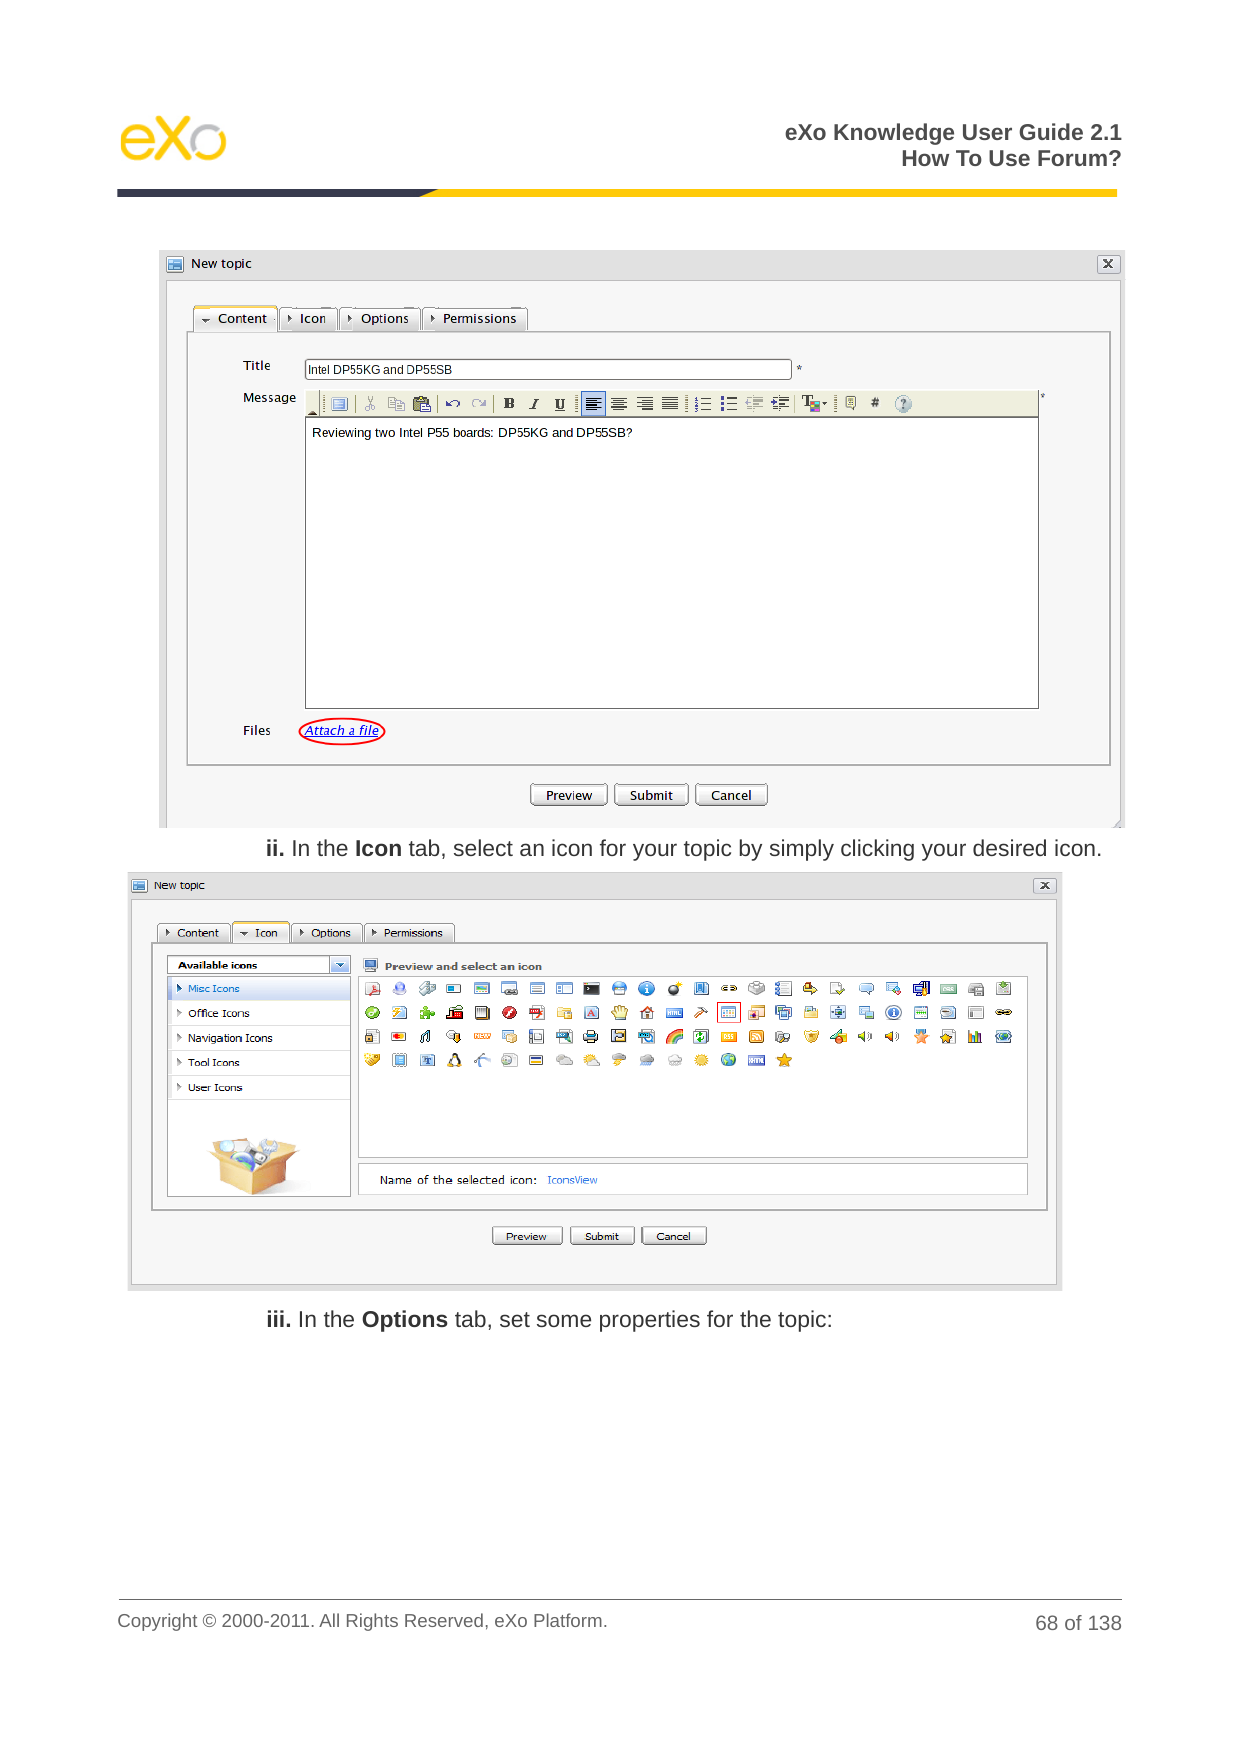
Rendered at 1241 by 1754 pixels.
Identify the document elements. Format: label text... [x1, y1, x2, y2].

picture [117, 189, 1118, 197]
list ii. In the Icon tab, select an icon for your topic by simply clicking your desired icon. [81, 223, 1122, 862]
picture [159, 250, 1126, 828]
picture [127, 872, 1063, 1291]
picture [120, 115, 227, 161]
text iii. In the Options tab, set some properties for the topic: [192, 1306, 1122, 1332]
